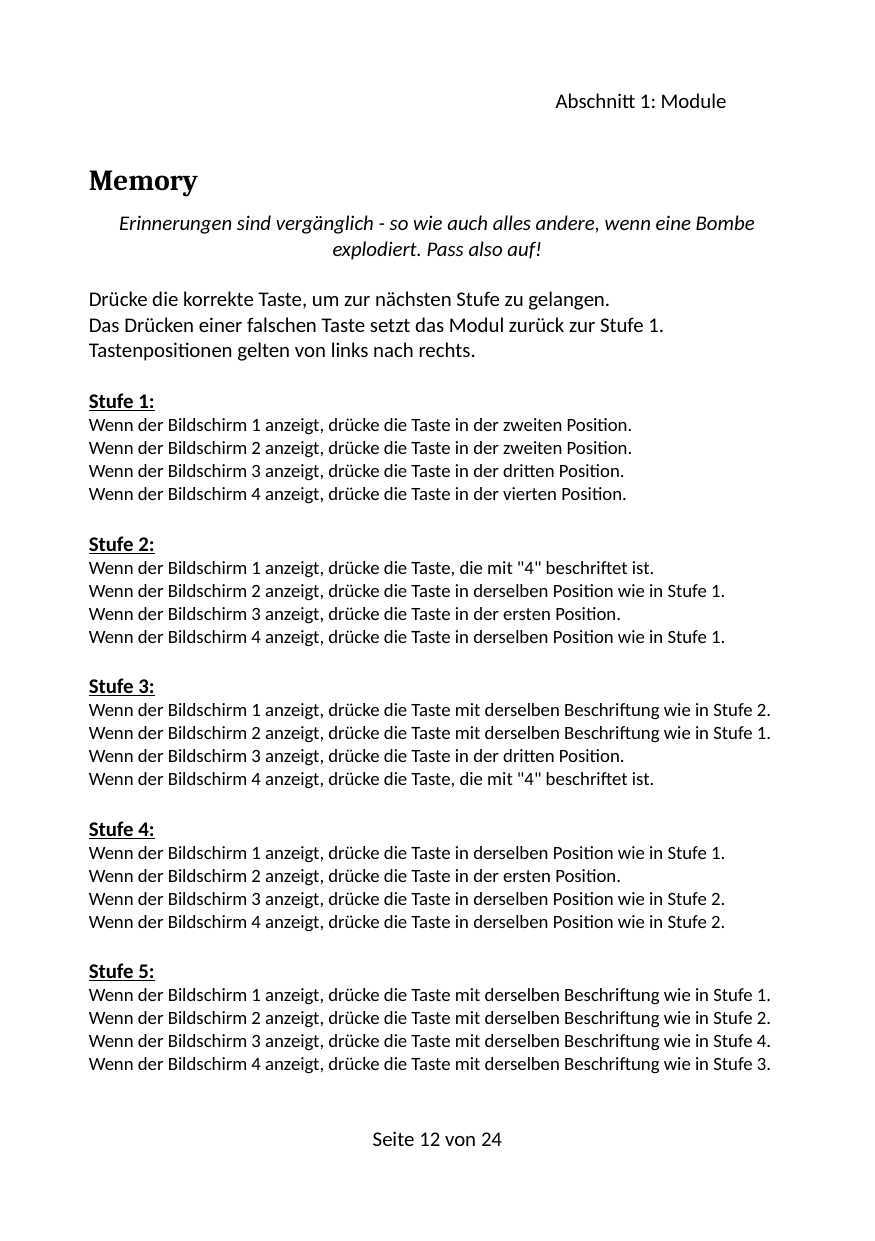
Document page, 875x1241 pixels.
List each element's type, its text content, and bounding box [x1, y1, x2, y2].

subtitle Memory [88, 164, 786, 198]
text Wenn der Bildschirm 2 anzeigt, drücke die Taste mit derselben Beschriftung wie in Stufe 2. [88, 1007, 786, 1029]
text Wenn der Bildschirm 2 anzeigt, drücke die Taste in der ersten Position. [88, 864, 786, 887]
text Wenn der Bildschirm 2 anzeigt, drücke die Taste mit derselben Beschriftung wie in Stufe 1. [88, 722, 786, 744]
text Wenn der Bildschirm 4 anzeigt, drücke die Taste in der vierten Position. [88, 482, 786, 505]
text Wenn der Bildschirm 4 anzeigt, drücke die Taste in derselben Position wie in Stufe 2. [88, 910, 786, 933]
text Wenn der Bildschirm 3 anzeigt, drücke die Taste in der ersten Position. [88, 602, 786, 625]
text Drücke die korrekte Taste, um zur nächsten Stufe zu gelangen. [88, 287, 786, 312]
text Wenn der Bildschirm 1 anzeigt, drücke die Taste in der zweiten Position. [88, 414, 786, 437]
text Stufe 2: [88, 531, 786, 556]
text Wenn der Bildschirm 4 anzeigt, drücke die Taste mit derselben Beschriftung wie in Stufe 3. [88, 1052, 786, 1075]
text Wenn der Bildschirm 3 anzeigt, drücke die Taste mit derselben Beschriftung wie in Stufe 4. [88, 1029, 786, 1052]
text Stufe 4: [88, 816, 786, 841]
text Wenn der Bildschirm 4 anzeigt, drücke die Taste in derselben Position wie in Stufe 1. [88, 625, 786, 648]
text Erinnerungen sind vergänglich - so wie auch alles andere, wenn eine Bombe explodiert. Pass also auf! [88, 210, 786, 261]
text Wenn der Bildschirm 2 anzeigt, drücke die Taste in derselben Position wie in Stufe 1. [88, 579, 786, 602]
text Wenn der Bildschirm 3 anzeigt, drücke die Taste in der dritten Position. [88, 744, 786, 767]
text Wenn der Bildschirm 3 anzeigt, drücke die Taste in der dritten Position. [88, 459, 786, 482]
text Stufe 3: [88, 673, 786, 699]
text Stufe 1: [88, 388, 786, 414]
text Wenn der Bildschirm 3 anzeigt, drücke die Taste in derselben Position wie in Stufe 2. [88, 887, 786, 910]
text Wenn der Bildschirm 2 anzeigt, drücke die Taste in der zweiten Position. [88, 437, 786, 459]
text Das Drücken einer falschen Taste setzt das Modul zurück zur Stufe 1. [88, 312, 786, 337]
text Wenn der Bildschirm 1 anzeigt, drücke die Taste in derselben Position wie in Stufe 1. [88, 841, 786, 864]
text Wenn der Bildschirm 1 anzeigt, drücke die Taste, die mit "4" beschriftet ist. [88, 556, 786, 579]
text Wenn der Bildschirm 4 anzeigt, drücke die Taste, die mit "4" beschriftet ist. [88, 767, 786, 790]
text Wenn der Bildschirm 1 anzeigt, drücke die Taste mit derselben Beschriftung wie in Stufe 1. [88, 984, 786, 1007]
text Stufe 5: [88, 958, 786, 984]
text Tastenpositionen gelten von links nach rechts. [88, 337, 786, 363]
text Wenn der Bildschirm 1 anzeigt, drücke die Taste mit derselben Beschriftung wie in Stufe 2. [88, 699, 786, 722]
